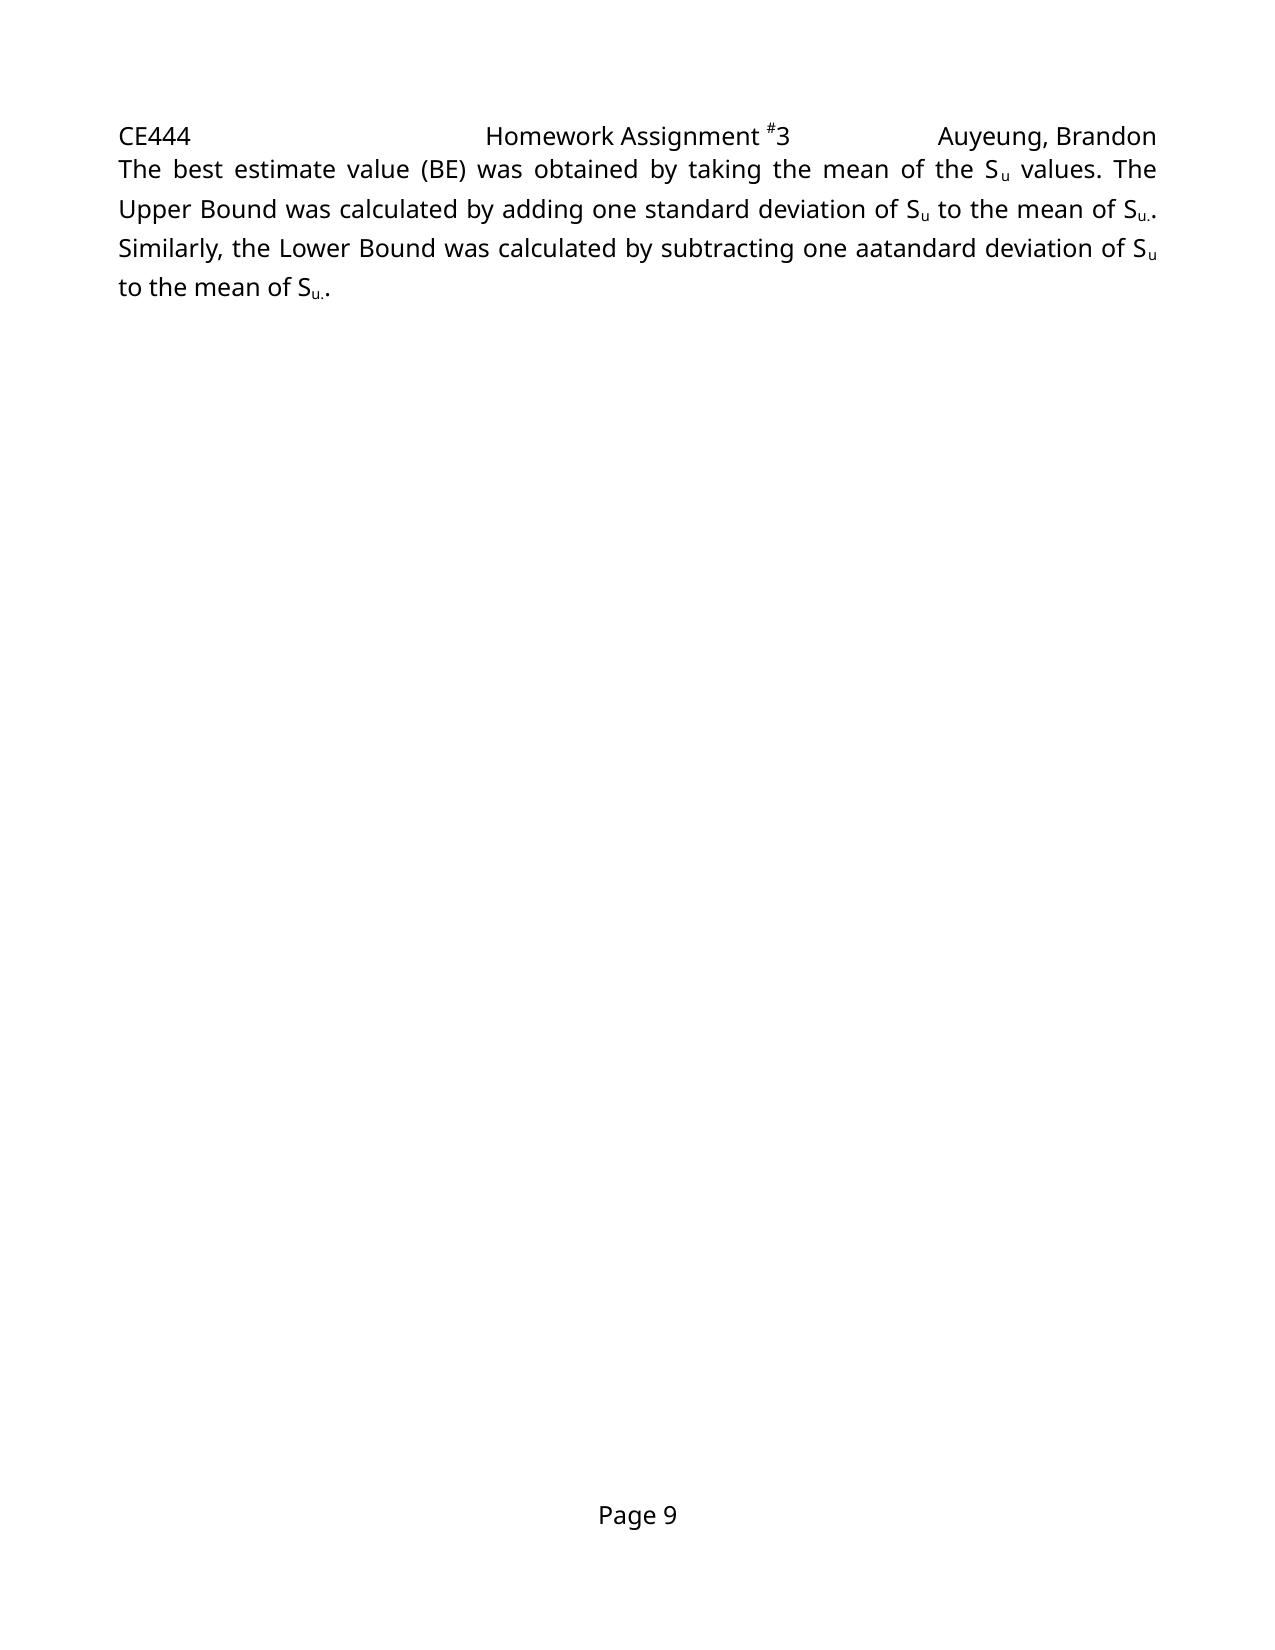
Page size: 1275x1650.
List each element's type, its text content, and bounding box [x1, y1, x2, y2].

text The best estimate value (BE) was obtained by taking the mean of the Su values. The Upper Bound was calculated by adding one standard deviation of Su to the mean of Su.. Similarly, the Lower Bound was calculated by subtracting one aatandard deviation of Su to the mean of Su.. [118, 152, 1157, 304]
